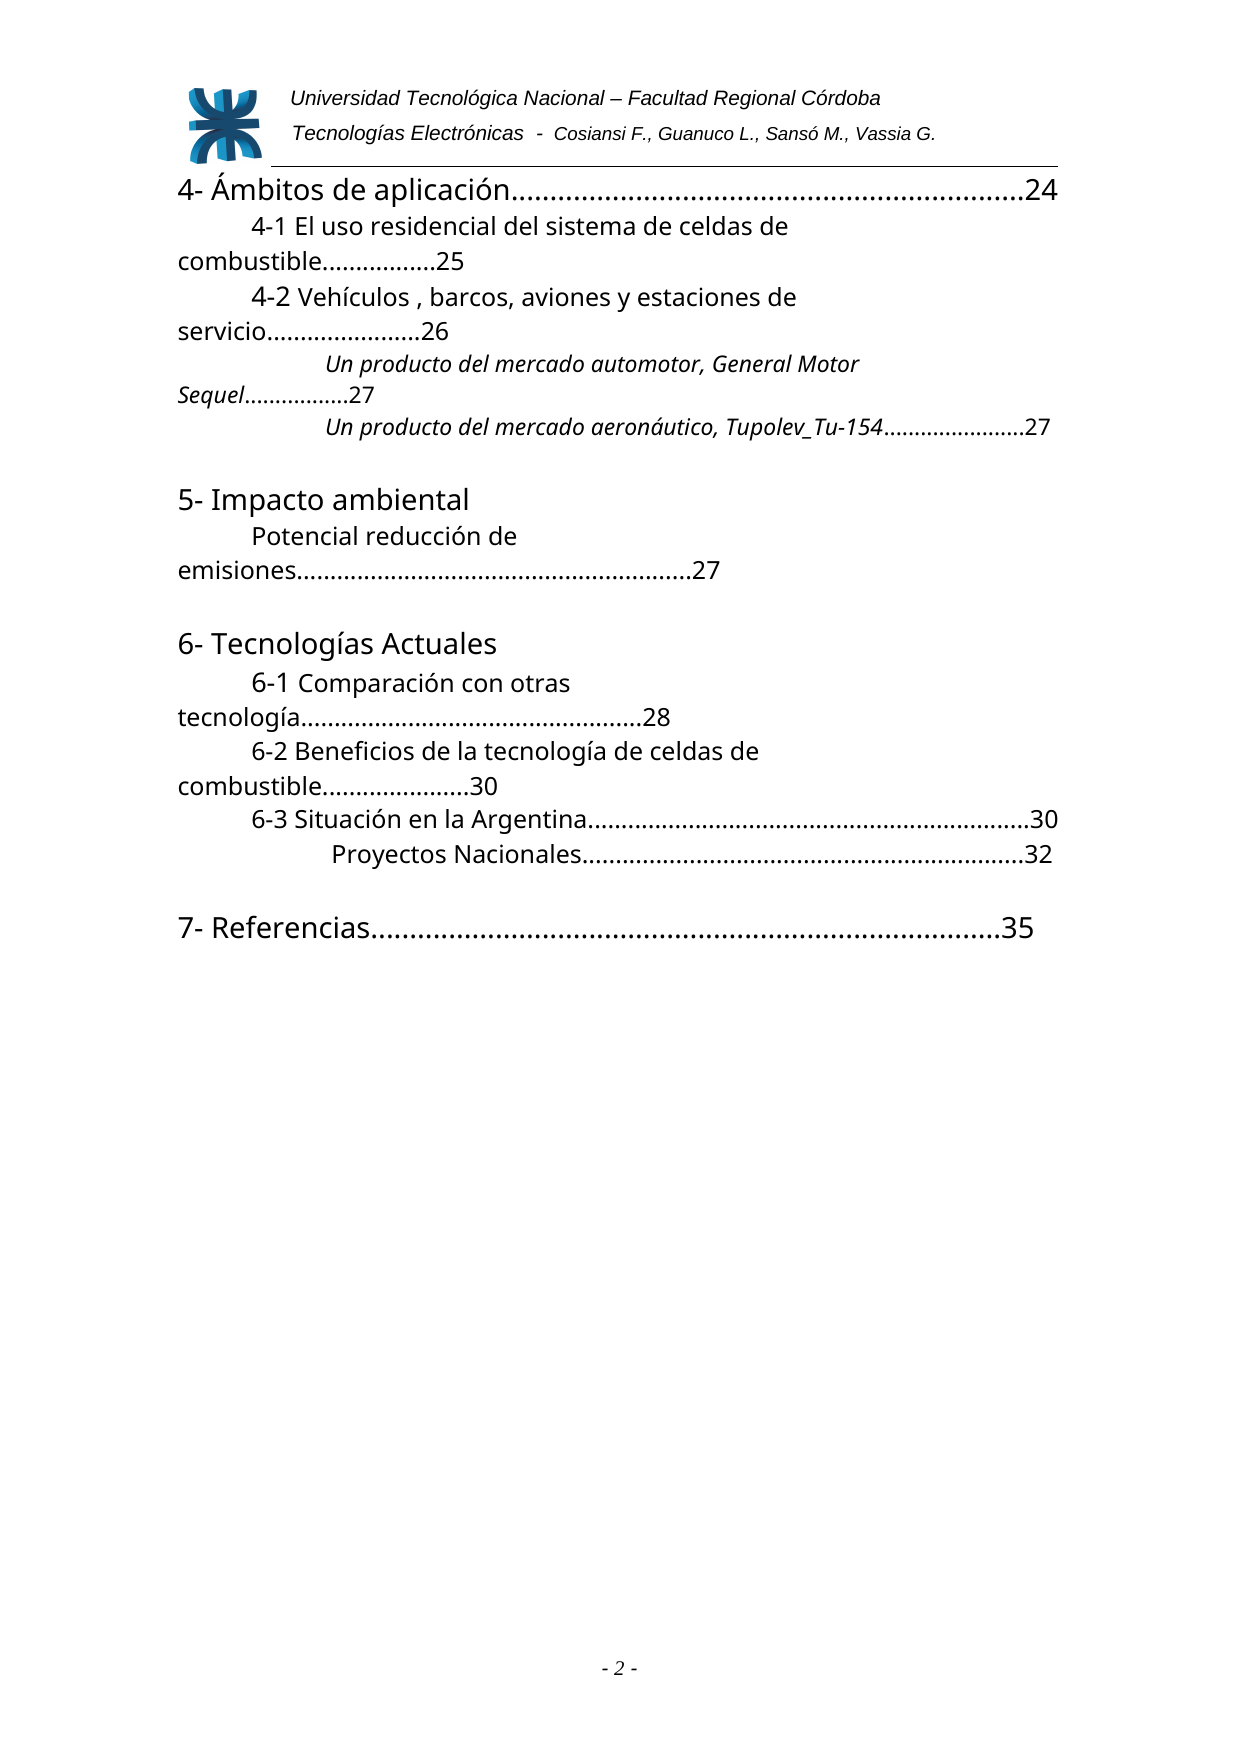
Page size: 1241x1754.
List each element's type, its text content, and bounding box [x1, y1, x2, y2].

text 4-2 Vehículos , barcos, aviones y estaciones de servicio.......................26 [177, 277, 1063, 348]
text Un producto del mercado aeronáutico, Tupolev_Tu-154.......................27 [177, 411, 1063, 442]
text 7- Referencias.................................................................................35 [177, 907, 1063, 947]
text 6-3 Situación en la Argentina..................................................................30 [177, 802, 1063, 836]
text 4-1 El uso residencial del sistema de celdas de combustible.................25 [177, 209, 1063, 277]
picture [188, 88, 262, 164]
text 4- Ámbitos de aplicación..................................................................24 [177, 169, 1063, 209]
text 6-2 Beneficios de la tecnología de celdas de combustible......................30 [177, 734, 1063, 802]
text Proyectos Nacionales..................................................................32 [177, 836, 1063, 870]
text Un producto del mercado automotor, General Motor Sequel.................27 [177, 348, 1063, 411]
text 6-1 Comparación con otras tecnología...................................................28 [177, 663, 1063, 734]
text 5- Impacto ambiental [177, 479, 1063, 518]
text 6- Tecnologías Actuales [177, 623, 1063, 663]
text Potencial reducción de emisiones...........................................................27 [177, 518, 1063, 587]
